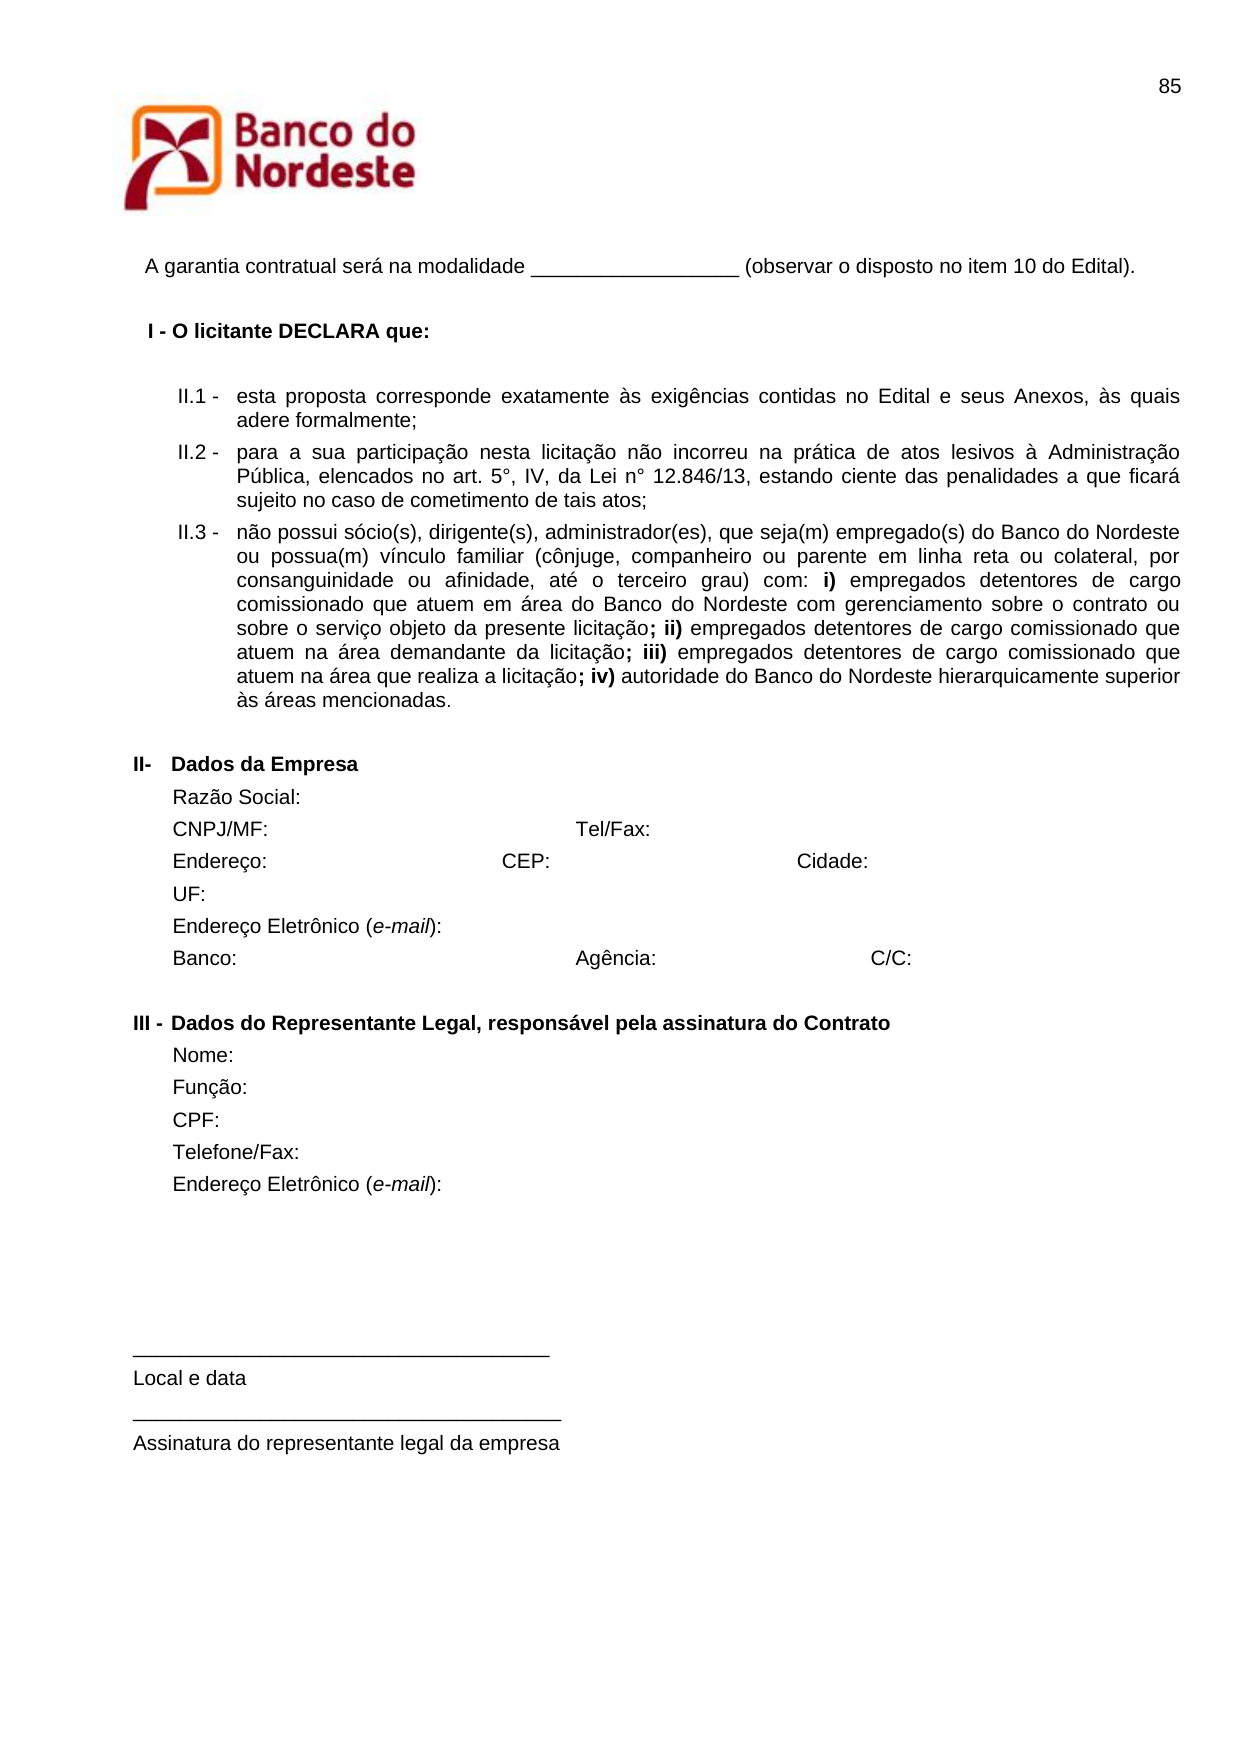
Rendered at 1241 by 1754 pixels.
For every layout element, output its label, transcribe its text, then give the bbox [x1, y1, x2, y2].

text Assinatura do representante legal da empresa [133, 1430, 1181, 1454]
text A garantia contratual será na modalidade __________________ (observar o disposto no item 10 do Edital). [133, 254, 1181, 278]
text II.1 - esta proposta corresponde exatamente às exigências contidas no Edital e seus Anexos, às quais adere formalmente; [177, 383, 1181, 431]
text Local e data [133, 1366, 1181, 1390]
text Endereço Eletrônico (e-mail): [172, 1172, 1181, 1196]
text CNPJ/MF: Tel/Fax: [172, 817, 1181, 841]
text ____________________________________ [133, 1333, 1181, 1357]
text II.2 - para a sua participação nesta licitação não incorreu na prática de atos lesivos à Administração Pública, elencados no art. 5°, IV, da Lei n° 12.846/13, estando ciente das penalidades a que ficará sujeito no caso de cometimento de tais atos; [177, 440, 1181, 512]
text UF: [172, 881, 1181, 905]
picture [112, 93, 423, 220]
text Endereço Eletrônico (e-mail): [172, 914, 1181, 938]
text Banco: Agência: C/C: [172, 946, 1181, 970]
text II- Dados da Empresa [133, 752, 1181, 776]
text Endereço: CEP: Cidade: [172, 849, 1181, 873]
text I - O licitante DECLARA que: [148, 319, 1181, 343]
text Razão Social: [172, 784, 1181, 808]
text _____________________________________ [133, 1398, 1181, 1422]
text Nome: [172, 1043, 1181, 1067]
text III - Dados do Representante Legal, responsável pela assinatura do Contrato [133, 1011, 1181, 1034]
text Função: [172, 1075, 1181, 1099]
text Telefone/Fax: [172, 1140, 1181, 1164]
text II.3 - não possui sócio(s), dirigente(s), administrador(es), que seja(m) empregado(s) do Banco do Nordeste ou possua(m) vínculo familiar (cônjuge, companheiro ou parente em linha reta ou colateral, por consanguinidade ou afinidade, até o terceiro grau) com: i) empregados detentores de cargo comissionado que atuem em área do Banco do Nordeste com gerenciamento sobre o contrato ou sobre o serviço objeto da presente licitação; ii) empregados detentores de cargo comissionado que atuem na área demandante da licitação; iii) empregados detentores de cargo comissionado que atuem na área que realiza a licitação; iv) autoridade do Banco do Nordeste hierarquicamente superior às áreas mencionadas. [177, 520, 1181, 712]
text CPF: [172, 1107, 1181, 1131]
